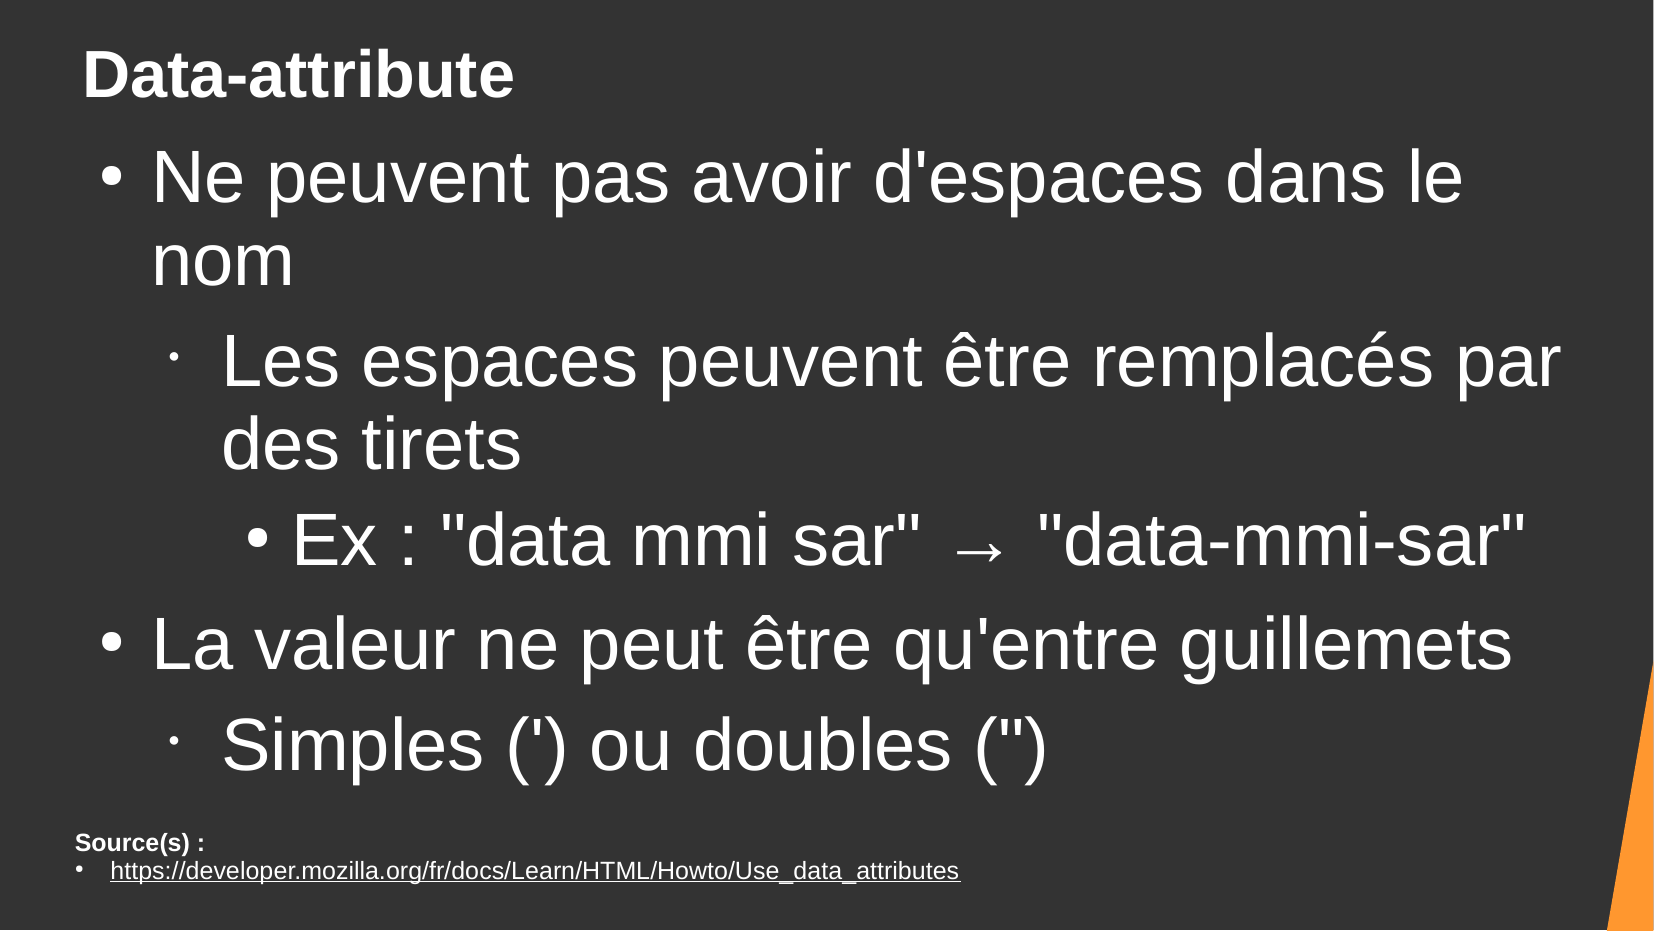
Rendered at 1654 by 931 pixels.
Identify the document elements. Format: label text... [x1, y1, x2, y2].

text_box [1606, 657, 1654, 931]
list Ne peuvent pas avoir d'espaces dans le nom Les espaces peuvent être remplacés par des tirets Ex : "data mmi sar" → "data-mmi-sar" La valeur ne peut être qu'entre guillemets Simples (') ou doubles (") [80, 135, 1620, 792]
title Data-attribute [82, 37, 1571, 114]
text_box Source(s) : https://developer.mozilla.org/fr/docs/Learn/HTML/Howto/Use_data_attributes [60, 820, 1583, 920]
